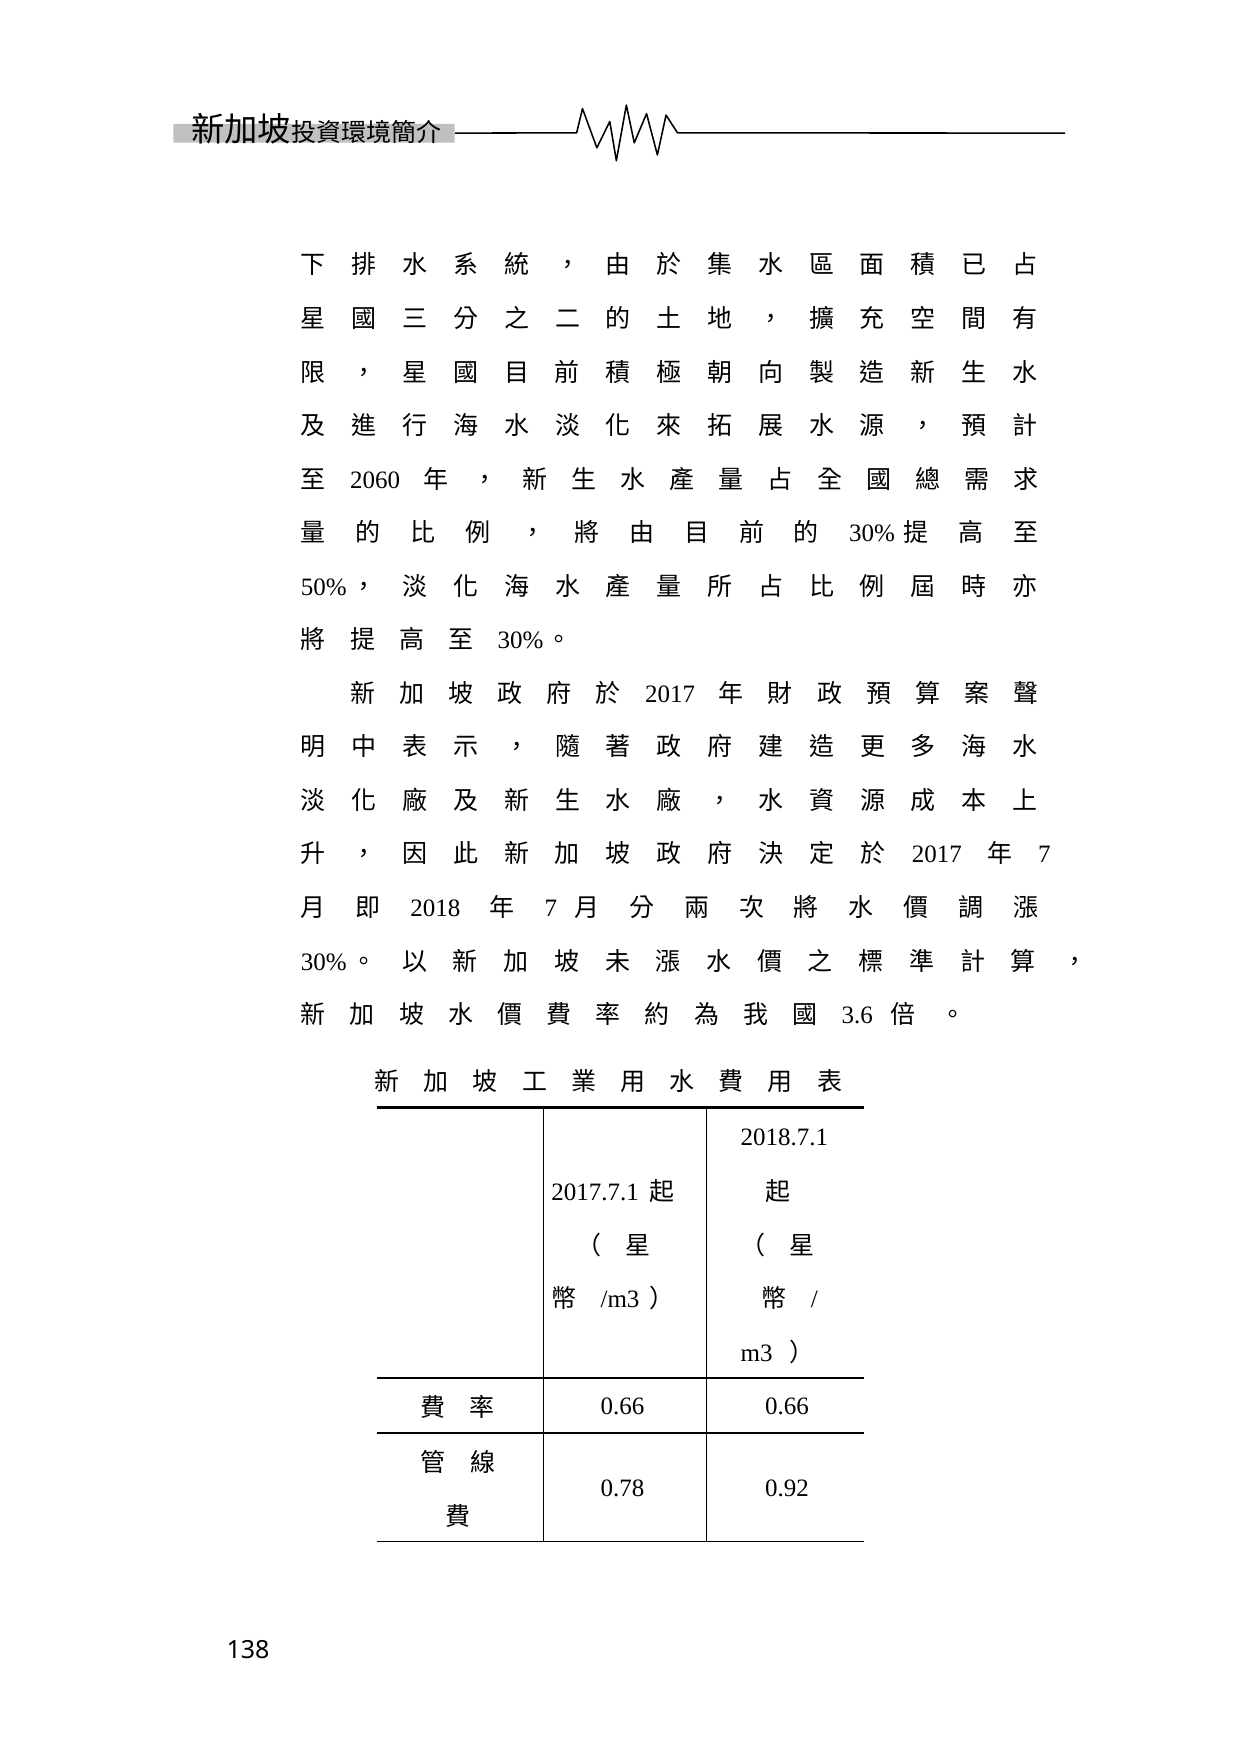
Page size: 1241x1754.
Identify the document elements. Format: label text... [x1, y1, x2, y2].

text 下排水系統，由於集水區面積已占星國三分之二的土地，擴充空間有限，星國目前積極朝向製造新生水及進行海水淡化來拓展水源，預計至2060年，新生水產量占全國總需求量的比例，將由目前的30%提高至50%，淡化海水產量所占比例屆時亦將提高至30%。 [276, 236, 1063, 664]
table_cell 費率 [377, 1379, 543, 1432]
table_cell 管線費 [377, 1434, 543, 1541]
table_cell 0.66 [544, 1379, 706, 1432]
text 新加坡工業用水費用表 [178, 1053, 1063, 1106]
table_header [377, 1109, 543, 1377]
table_header 2017.7.1起（星幣/m3） [544, 1109, 706, 1377]
table_cell 0.78 [544, 1434, 706, 1541]
table_cell 0.92 [707, 1434, 863, 1541]
table_header 2018.7.1起（星幣/m3） [707, 1109, 863, 1377]
table_cell 0.66 [707, 1379, 863, 1432]
text 新加坡政府於2017年財政預算案聲明中表示，隨著政府建造更多海水淡化廠及新生水廠，水資源成本上升，因此新加坡政府決定於2017年7月即2018年7月分兩次將水價調漲30%。以新加坡未漲水價之標準計算，新加坡水價費率約為我國3.6倍。 [276, 664, 1063, 1039]
